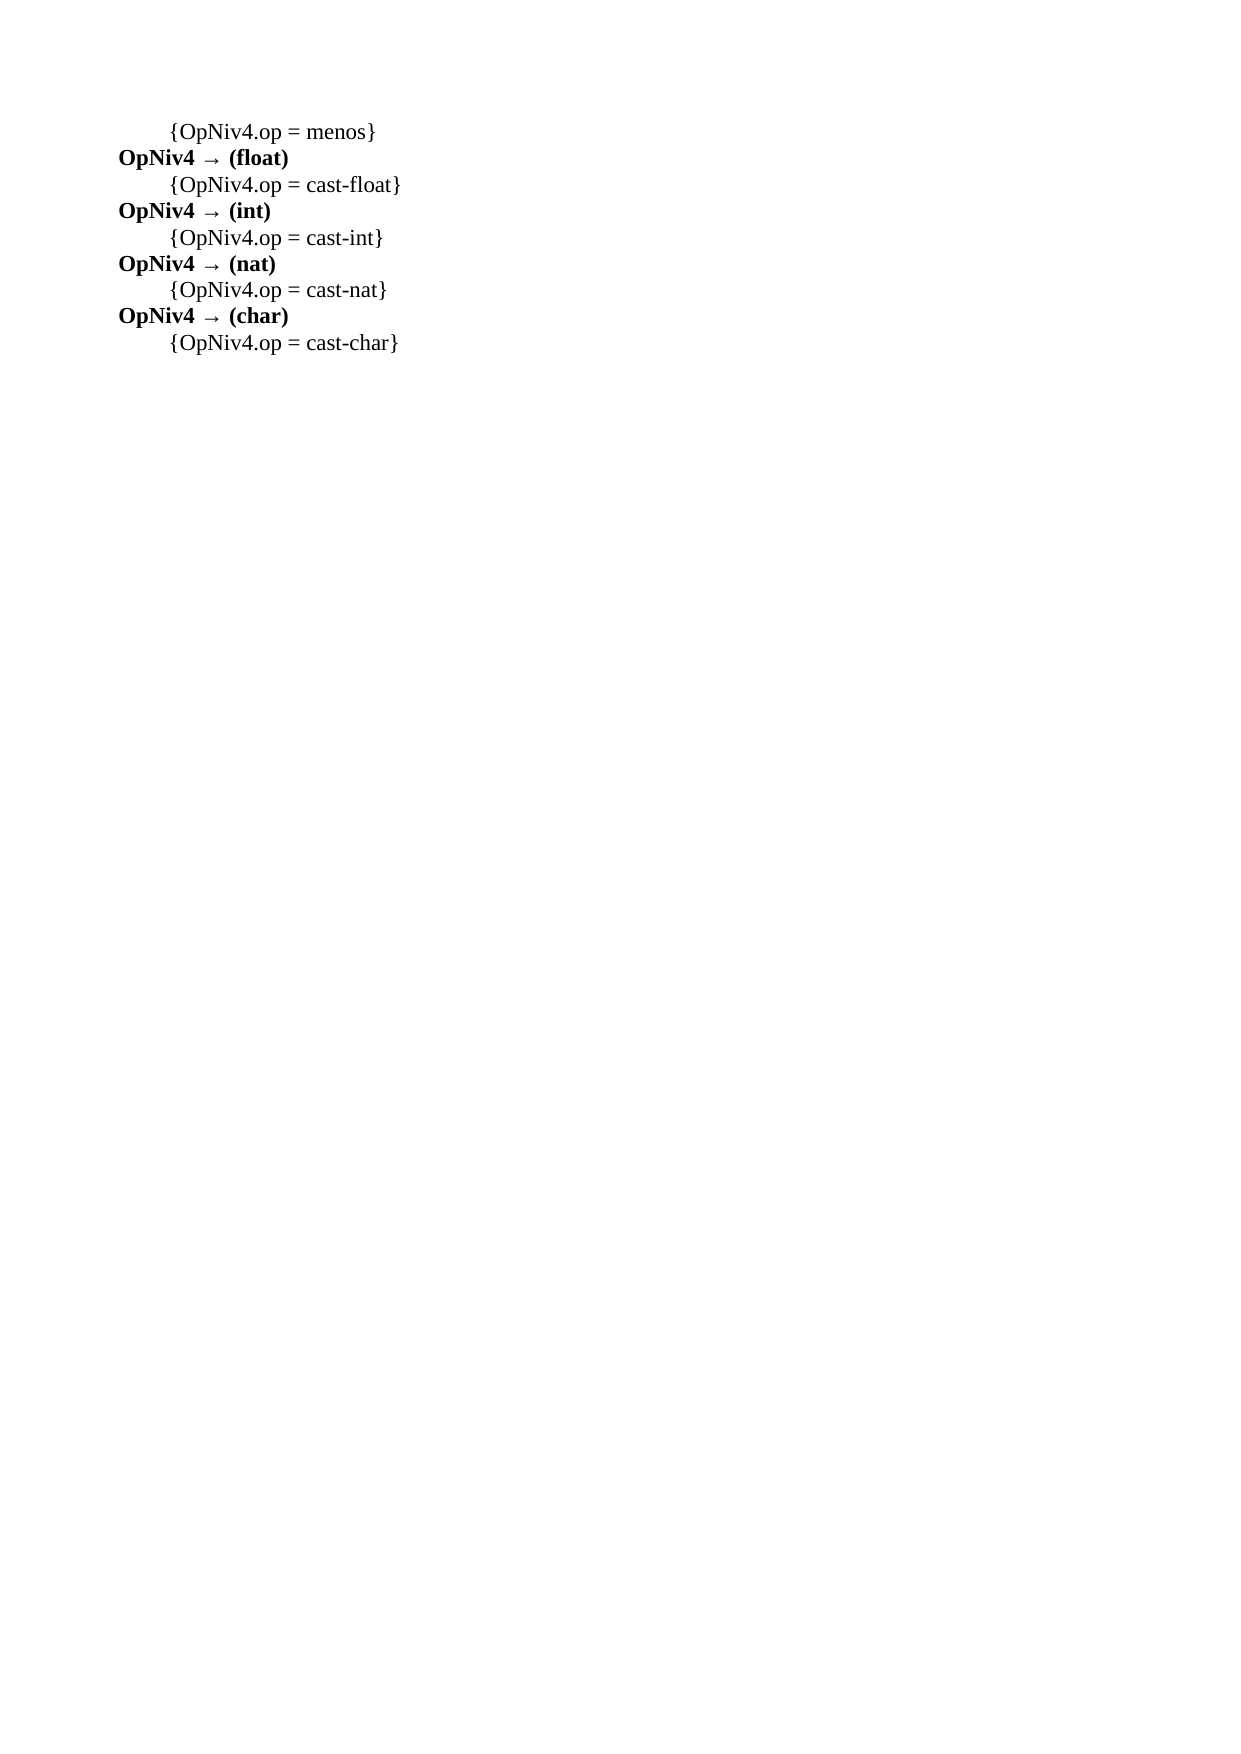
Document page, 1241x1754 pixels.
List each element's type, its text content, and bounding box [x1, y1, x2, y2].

text {OpNiv4.op = cast-char} [118, 329, 1122, 355]
text {OpNiv4.op = cast-float} [118, 171, 1122, 197]
text {OpNiv4.op = cast-nat} [118, 276, 1122, 303]
text OpNiv4 → (nat) [118, 250, 1122, 276]
text OpNiv4 → (float) [118, 144, 1122, 171]
text {OpNiv4.op = menos} [118, 118, 1122, 144]
text OpNiv4 → (int) [118, 197, 1122, 223]
text {OpNiv4.op = cast-int} [118, 223, 1122, 250]
text OpNiv4 → (char) [118, 303, 1122, 329]
